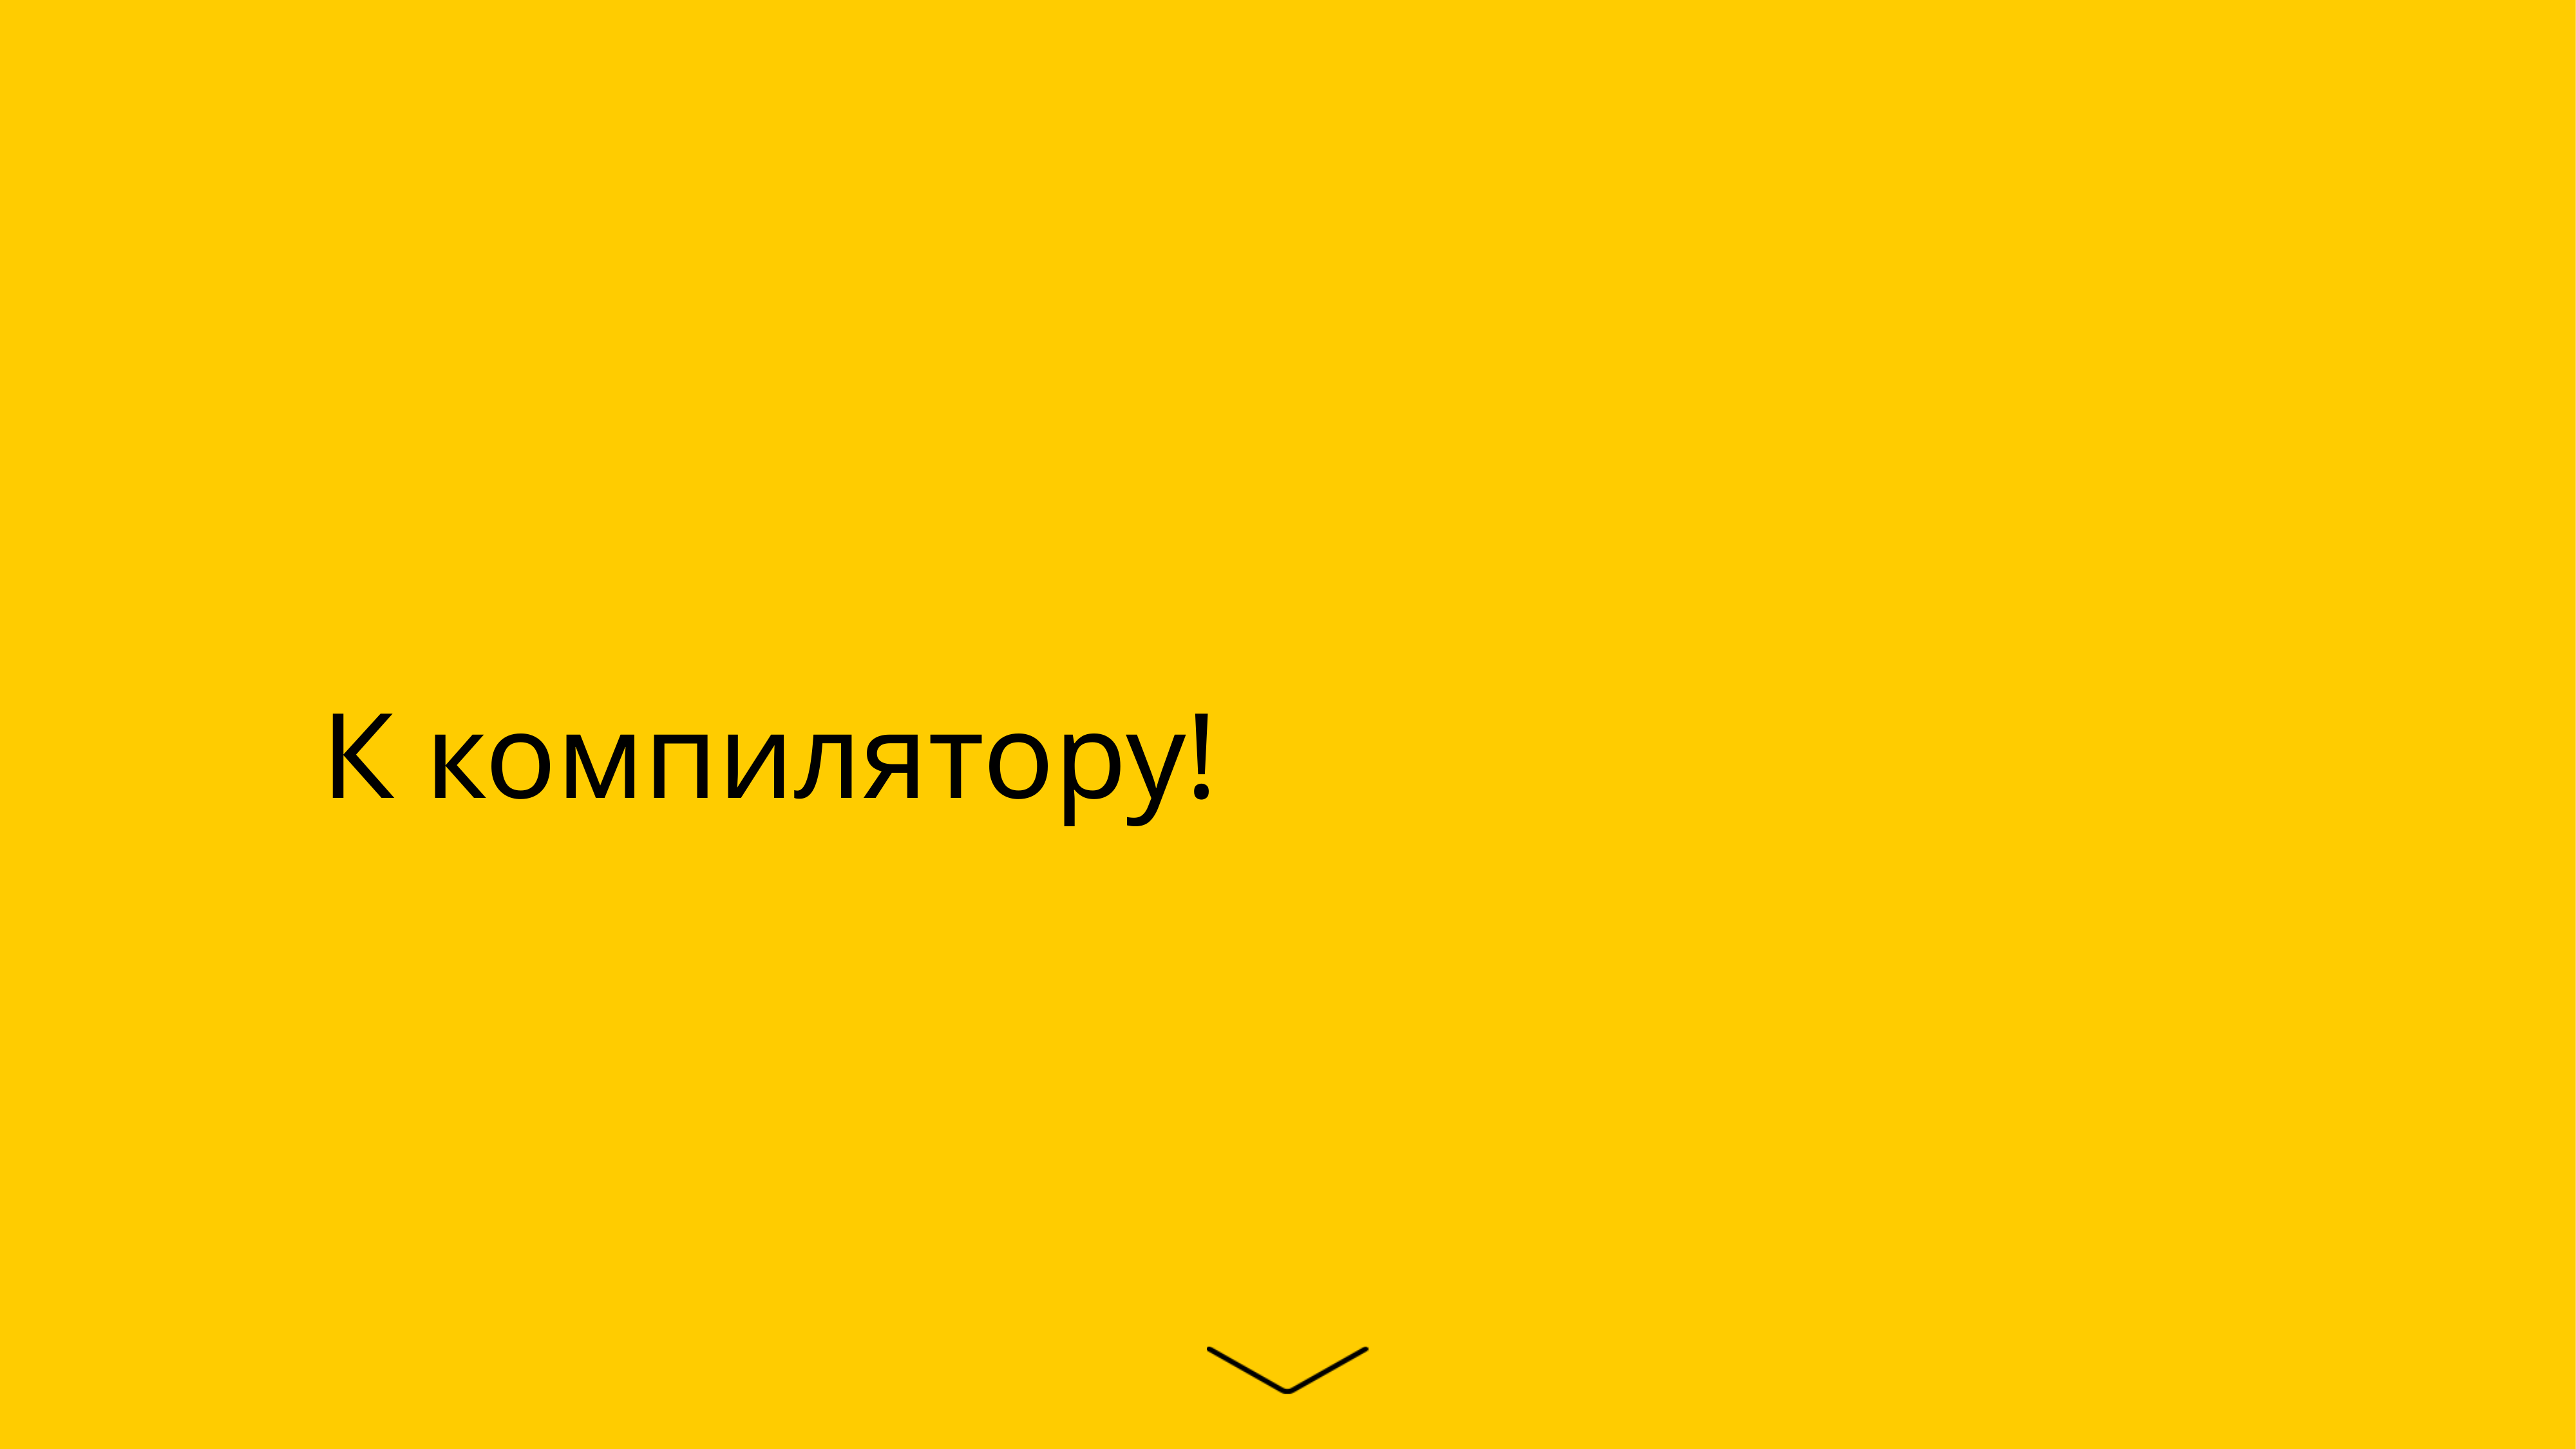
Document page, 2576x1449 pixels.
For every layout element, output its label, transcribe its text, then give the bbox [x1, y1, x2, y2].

title К компилятору! [321, 429, 2253, 1074]
picture [1207, 1347, 1368, 1396]
